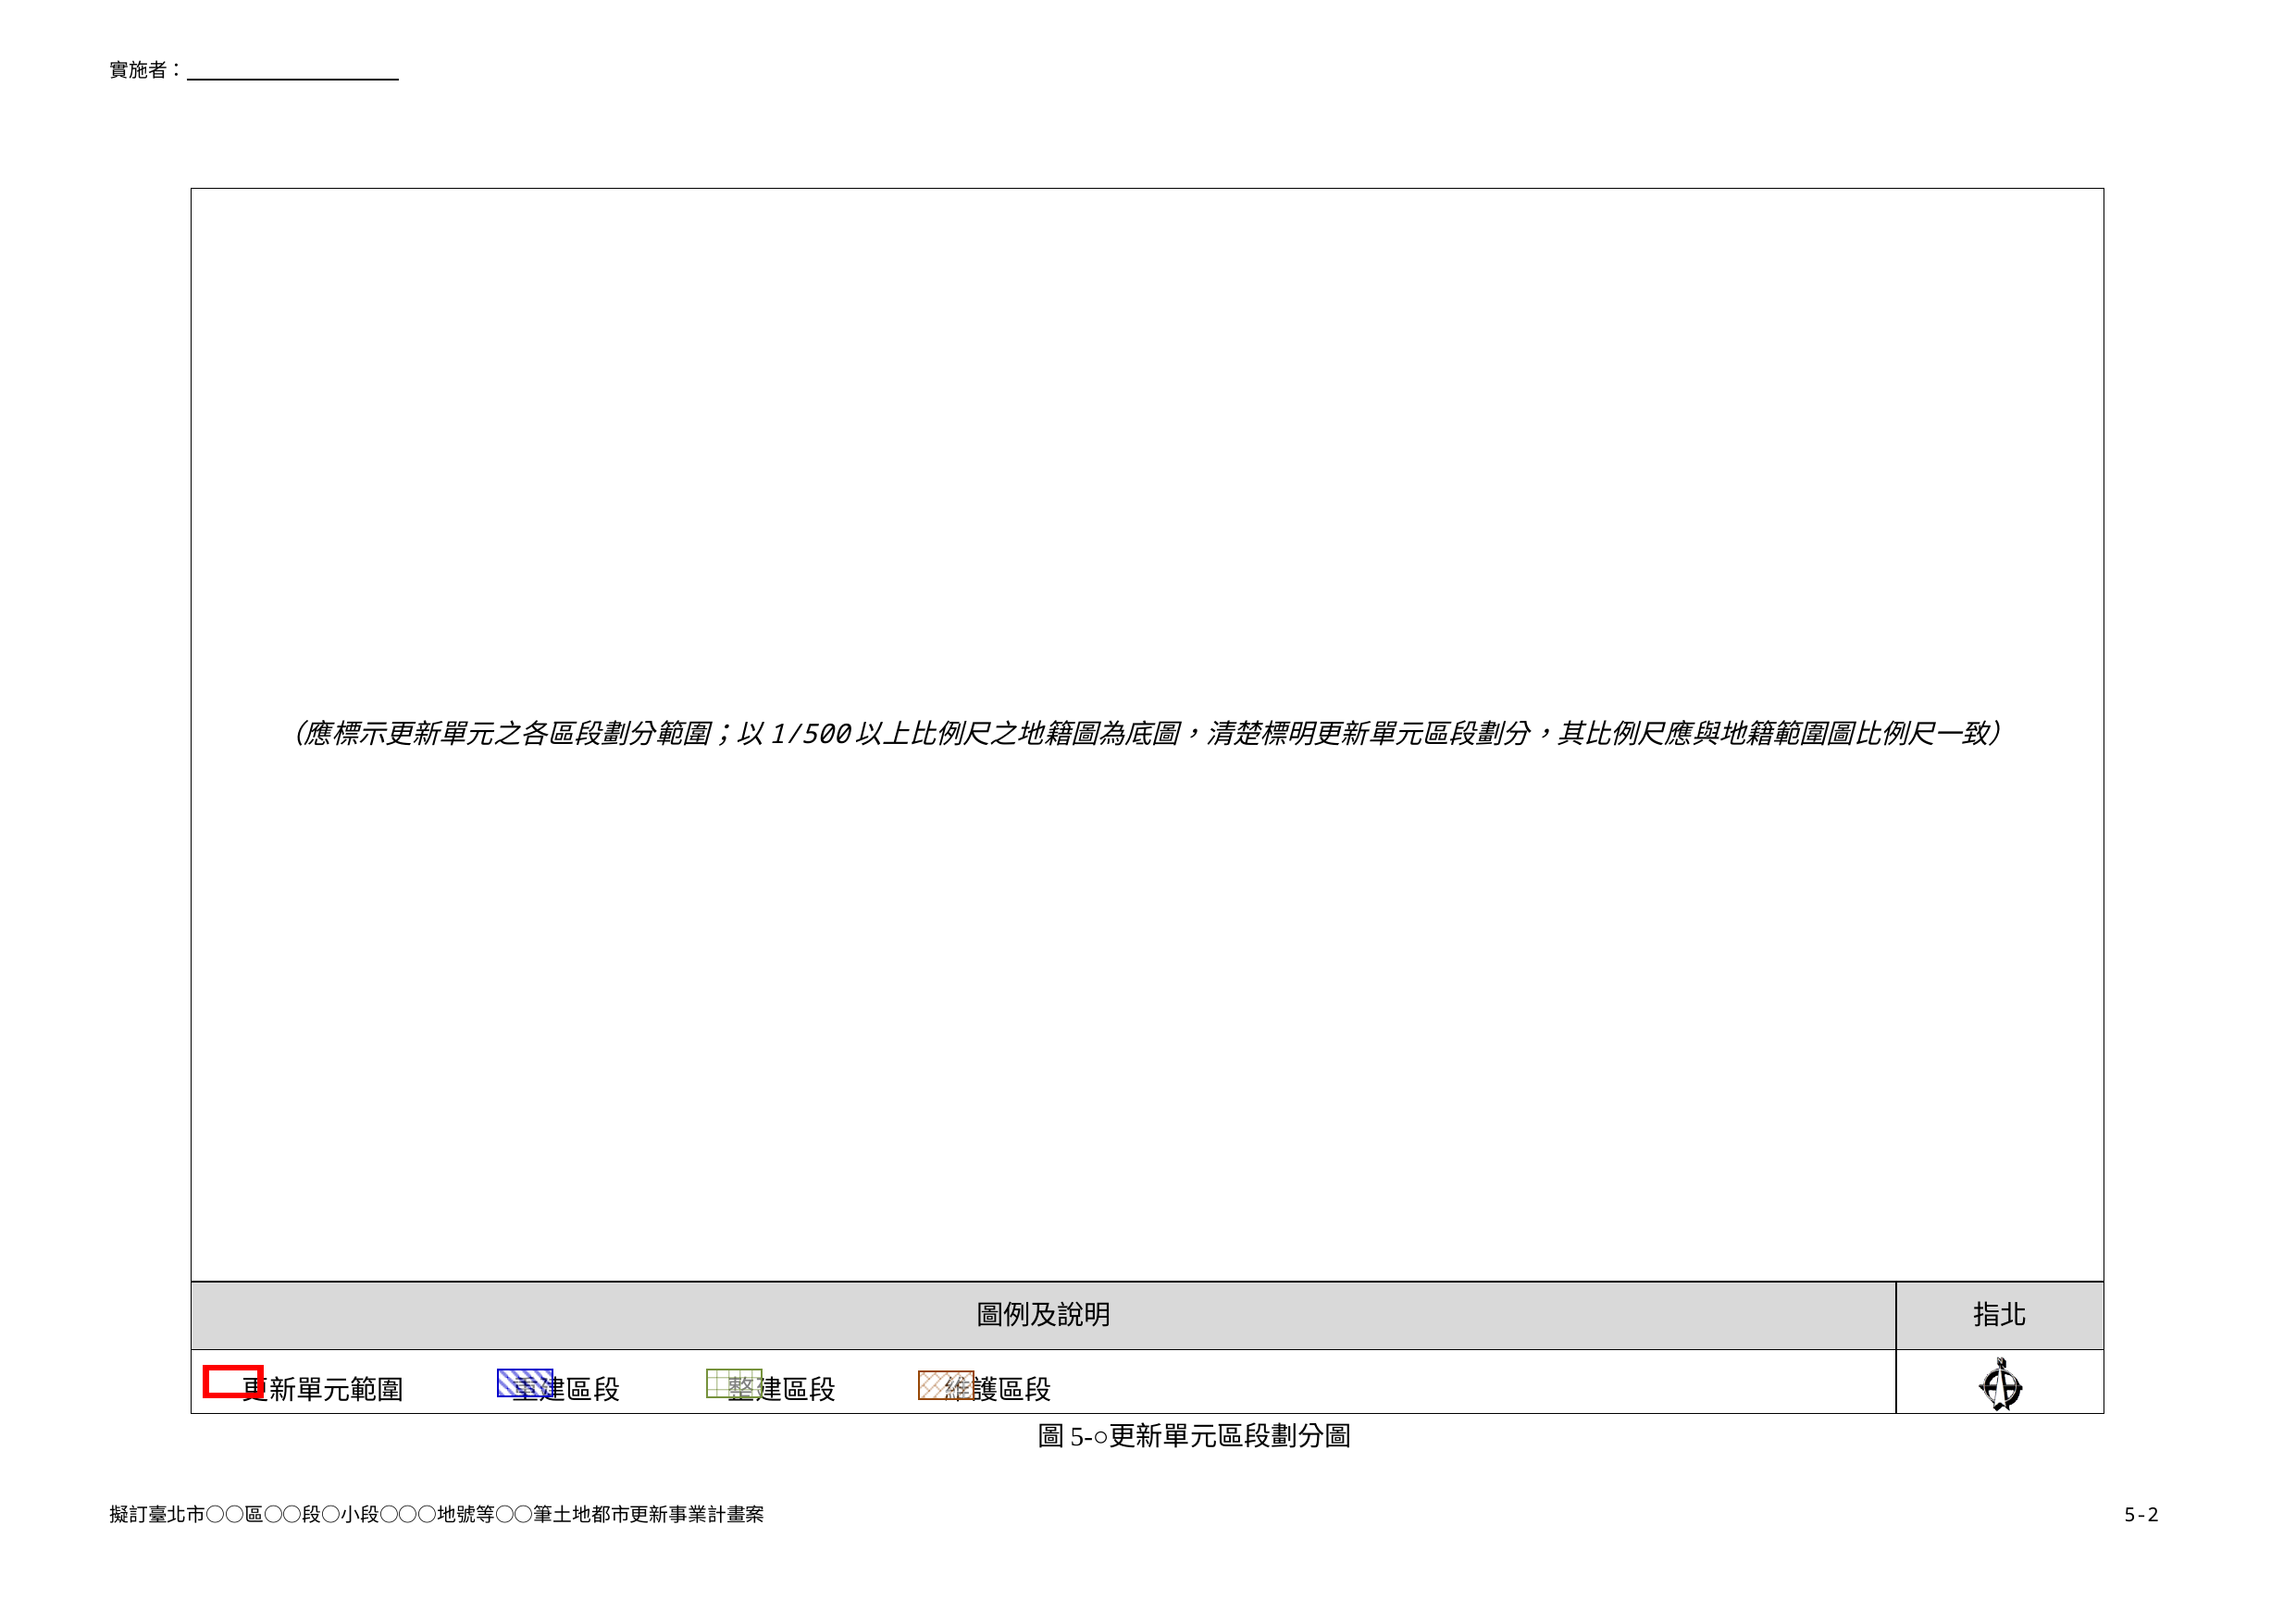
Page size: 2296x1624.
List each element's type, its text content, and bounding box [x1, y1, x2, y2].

table_cell 更新單元範圍 重建區段 整建區段 維護區段 [192, 1350, 1895, 1413]
table_header （應標示更新單元之各區段劃分範圍；以1/500以上比例尺之地籍圖為底圖，清楚標明更新單元區段劃分，其比例尺應與地籍範圍圖比例尺一致） [192, 189, 2104, 1281]
table_cell 圖例及說明 [192, 1283, 1895, 1349]
table_cell [1897, 1350, 2104, 1413]
text 圖5-○更新單元區段劃分圖 [203, 1414, 2186, 1453]
table_cell 指北 [1897, 1283, 2104, 1349]
